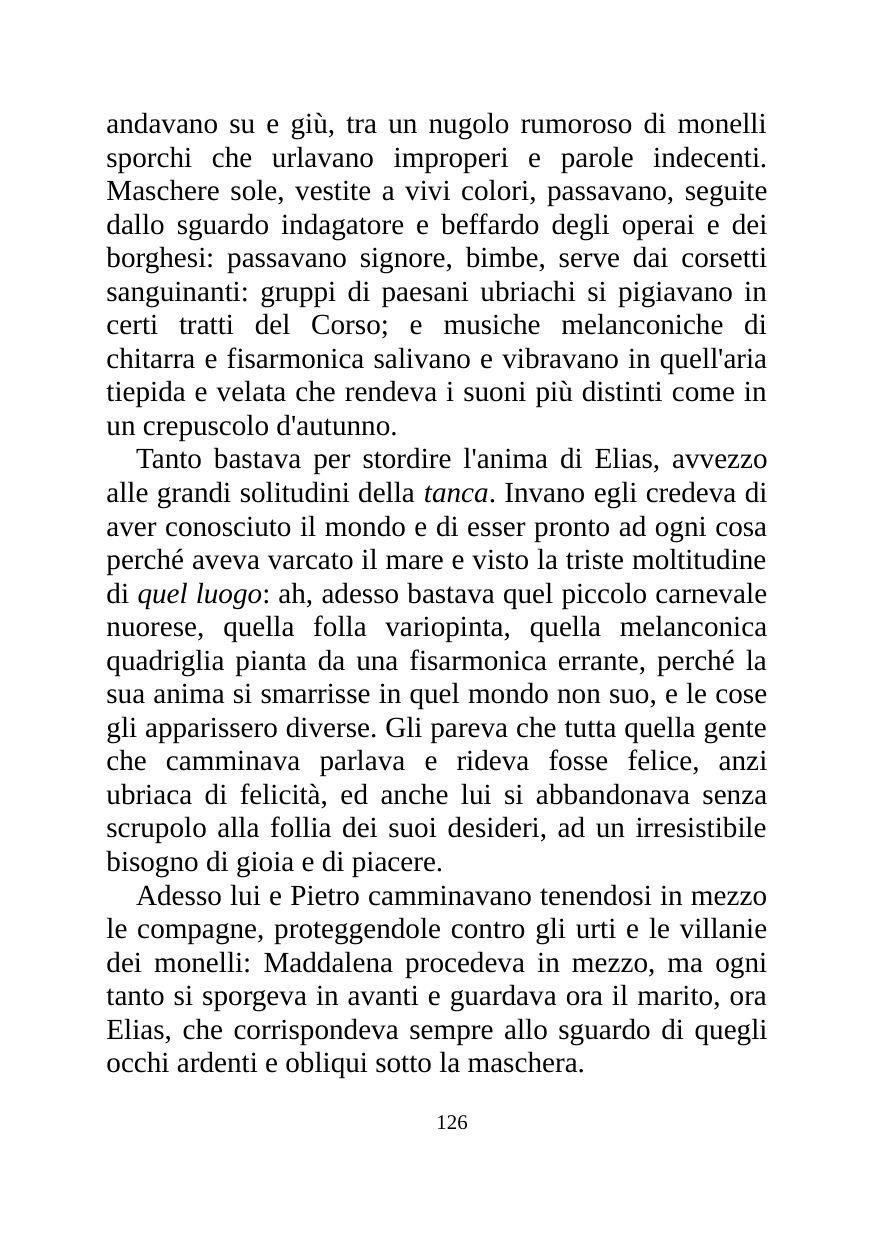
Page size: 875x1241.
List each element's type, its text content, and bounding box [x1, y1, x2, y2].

text Tanto bastava per stordire l'anima di Elias, avvezzo alle grandi solitudini della tanca. Invano egli credeva di aver conosciuto il mondo e di esser pronto ad ogni cosa perché aveva varcato il mare e visto la triste moltitudine di quel luogo: ah, adesso bastava quel piccolo carnevale nuorese, quella folla variopinta, quella melanconica quadriglia pianta da una fisarmonica errante, perché la sua anima si smarrisse in quel mondo non suo, e le cose gli apparissero diverse. Gli pareva che tutta quella gente che camminava parlava e rideva fosse felice, anzi ubriaca di felicità, ed anche lui si abbandonava senza scrupolo alla follia dei suoi desideri, ad un irresistibile bisogno di gioia e di piacere. [106, 442, 768, 878]
text Adesso lui e Pietro camminavano tenendosi in mezzo le compagne, proteggendole contro gli urti e le villanie dei monelli: Maddalena procedeva in mezzo, ma ogni tanto si sporgeva in avanti e guardava ora il marito, ora Elias, che corrispondeva sempre allo sguardo di quegli occhi ardenti e obliqui sotto la maschera. [106, 878, 768, 1079]
text andavano su e giù, tra un nugolo rumoroso di monelli sporchi che urlavano improperi e parole indecenti. Maschere sole, vestite a vivi colori, passavano, seguite dallo sguardo indagatore e beffardo degli operai e dei borghesi: passavano signore, bimbe, serve dai corsetti sanguinanti: gruppi di paesani ubriachi si pigiavano in certi tratti del Corso; e musiche melanconiche di chitarra e fisarmonica salivano e vibravano in quell'aria tiepida e velata che rendeva i suoni più distinti come in un crepuscolo d'autunno. [106, 106, 768, 442]
